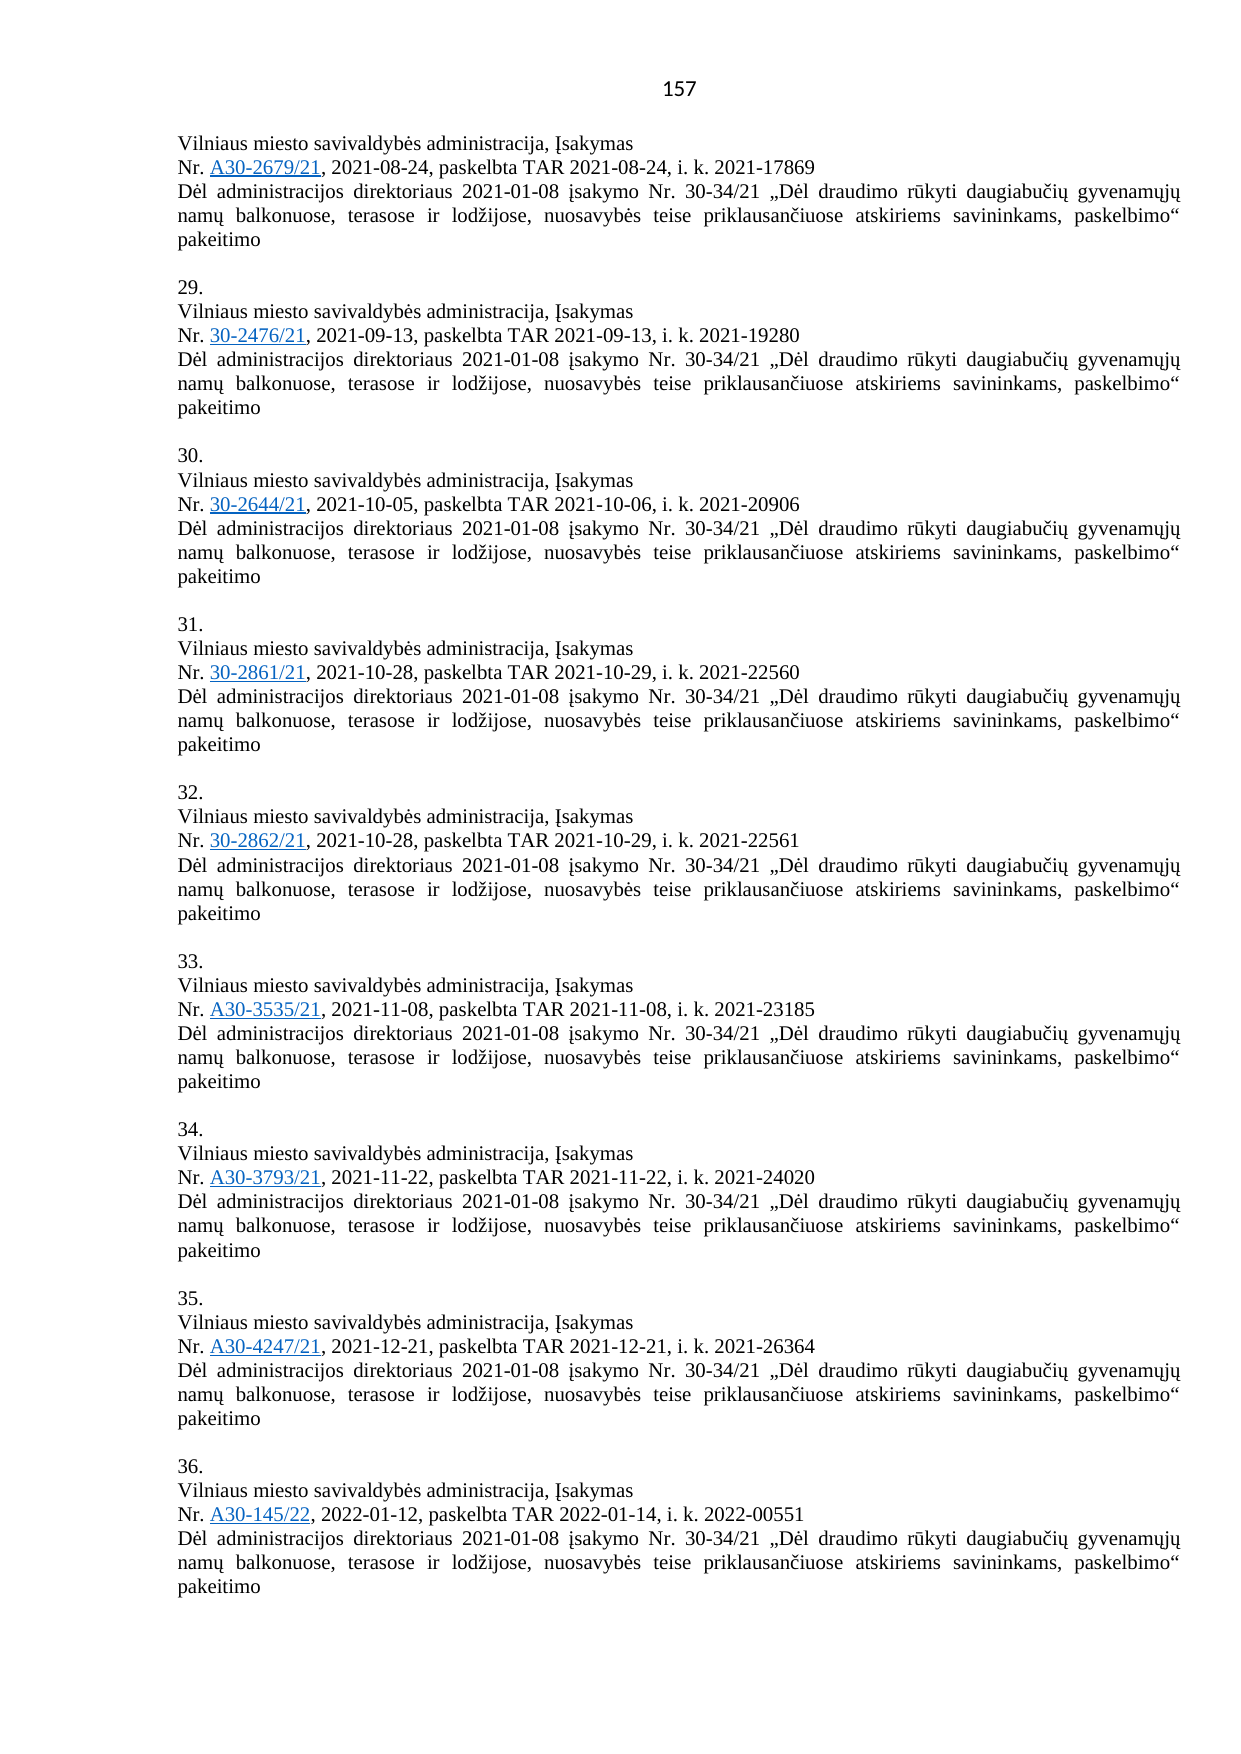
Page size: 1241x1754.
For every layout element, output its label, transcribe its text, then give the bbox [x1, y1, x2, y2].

text Vilniaus miesto savivaldybės administracija, Įsakymas [177, 299, 1181, 323]
text Dėl administracijos direktoriaus 2021-01-08 įsakymo Nr. 30-34/21 „Dėl draudimo rūkyti daugiabučių gyvenamųjų namų balkonuose, terasose ir lodžijose, nuosavybės teise priklausančiuose atskiriems savininkams, paskelbimo“ pakeitimo [177, 1526, 1181, 1598]
text Vilniaus miesto savivaldybės administracija, Įsakymas [177, 131, 1181, 155]
text Nr. A30-4247/21, 2021-12-21, paskelbta TAR 2021-12-21, i. k. 2021-26364 [177, 1334, 1181, 1358]
text Dėl administracijos direktoriaus 2021-01-08 įsakymo Nr. 30-34/21 „Dėl draudimo rūkyti daugiabučių gyvenamųjų namų balkonuose, terasose ir lodžijose, nuosavybės teise priklausančiuose atskiriems savininkams, paskelbimo“ pakeitimo [177, 684, 1181, 756]
text Dėl administracijos direktoriaus 2021-01-08 įsakymo Nr. 30-34/21 „Dėl draudimo rūkyti daugiabučių gyvenamųjų namų balkonuose, terasose ir lodžijose, nuosavybės teise priklausančiuose atskiriems savininkams, paskelbimo“ pakeitimo [177, 516, 1181, 588]
text Nr. A30-2679/21, 2021-08-24, paskelbta TAR 2021-08-24, i. k. 2021-17869 [177, 155, 1181, 179]
text 32. [177, 780, 1181, 804]
text 33. [177, 949, 1181, 973]
text 36. [177, 1454, 1181, 1478]
text 35. [177, 1286, 1181, 1310]
text Nr. 30-2644/21, 2021-10-05, paskelbta TAR 2021-10-06, i. k. 2021-20906 [177, 492, 1181, 516]
text Nr. A30-145/22, 2022-01-12, paskelbta TAR 2022-01-14, i. k. 2022-00551 [177, 1502, 1181, 1526]
text Dėl administracijos direktoriaus 2021-01-08 įsakymo Nr. 30-34/21 „Dėl draudimo rūkyti daugiabučių gyvenamųjų namų balkonuose, terasose ir lodžijose, nuosavybės teise priklausančiuose atskiriems savininkams, paskelbimo“ pakeitimo [177, 1189, 1181, 1262]
text Nr. A30-3535/21, 2021-11-08, paskelbta TAR 2021-11-08, i. k. 2021-23185 [177, 997, 1181, 1021]
text Vilniaus miesto savivaldybės administracija, Įsakymas [177, 636, 1181, 660]
text Dėl administracijos direktoriaus 2021-01-08 įsakymo Nr. 30-34/21 „Dėl draudimo rūkyti daugiabučių gyvenamųjų namų balkonuose, terasose ir lodžijose, nuosavybės teise priklausančiuose atskiriems savininkams, paskelbimo“ pakeitimo [177, 179, 1181, 251]
text Nr. 30-2476/21, 2021-09-13, paskelbta TAR 2021-09-13, i. k. 2021-19280 [177, 323, 1181, 347]
text Vilniaus miesto savivaldybės administracija, Įsakymas [177, 1141, 1181, 1165]
text Vilniaus miesto savivaldybės administracija, Įsakymas [177, 804, 1181, 828]
text Dėl administracijos direktoriaus 2021-01-08 įsakymo Nr. 30-34/21 „Dėl draudimo rūkyti daugiabučių gyvenamųjų namų balkonuose, terasose ir lodžijose, nuosavybės teise priklausančiuose atskiriems savininkams, paskelbimo“ pakeitimo [177, 1358, 1181, 1430]
text 34. [177, 1117, 1181, 1141]
text 30. [177, 443, 1181, 467]
text Vilniaus miesto savivaldybės administracija, Įsakymas [177, 1478, 1181, 1502]
text Nr. A30-3793/21, 2021-11-22, paskelbta TAR 2021-11-22, i. k. 2021-24020 [177, 1165, 1181, 1189]
text Vilniaus miesto savivaldybės administracija, Įsakymas [177, 1310, 1181, 1334]
text 29. [177, 275, 1181, 299]
text Dėl administracijos direktoriaus 2021-01-08 įsakymo Nr. 30-34/21 „Dėl draudimo rūkyti daugiabučių gyvenamųjų namų balkonuose, terasose ir lodžijose, nuosavybės teise priklausančiuose atskiriems savininkams, paskelbimo“ pakeitimo [177, 347, 1181, 419]
text Vilniaus miesto savivaldybės administracija, Įsakymas [177, 973, 1181, 997]
text Nr. 30-2862/21, 2021-10-28, paskelbta TAR 2021-10-29, i. k. 2021-22561 [177, 828, 1181, 852]
text Dėl administracijos direktoriaus 2021-01-08 įsakymo Nr. 30-34/21 „Dėl draudimo rūkyti daugiabučių gyvenamųjų namų balkonuose, terasose ir lodžijose, nuosavybės teise priklausančiuose atskiriems savininkams, paskelbimo“ pakeitimo [177, 1021, 1181, 1093]
text Vilniaus miesto savivaldybės administracija, Įsakymas [177, 467, 1181, 492]
text Nr. 30-2861/21, 2021-10-28, paskelbta TAR 2021-10-29, i. k. 2021-22560 [177, 660, 1181, 684]
text 31. [177, 612, 1181, 636]
text Dėl administracijos direktoriaus 2021-01-08 įsakymo Nr. 30-34/21 „Dėl draudimo rūkyti daugiabučių gyvenamųjų namų balkonuose, terasose ir lodžijose, nuosavybės teise priklausančiuose atskiriems savininkams, paskelbimo“ pakeitimo [177, 852, 1181, 925]
